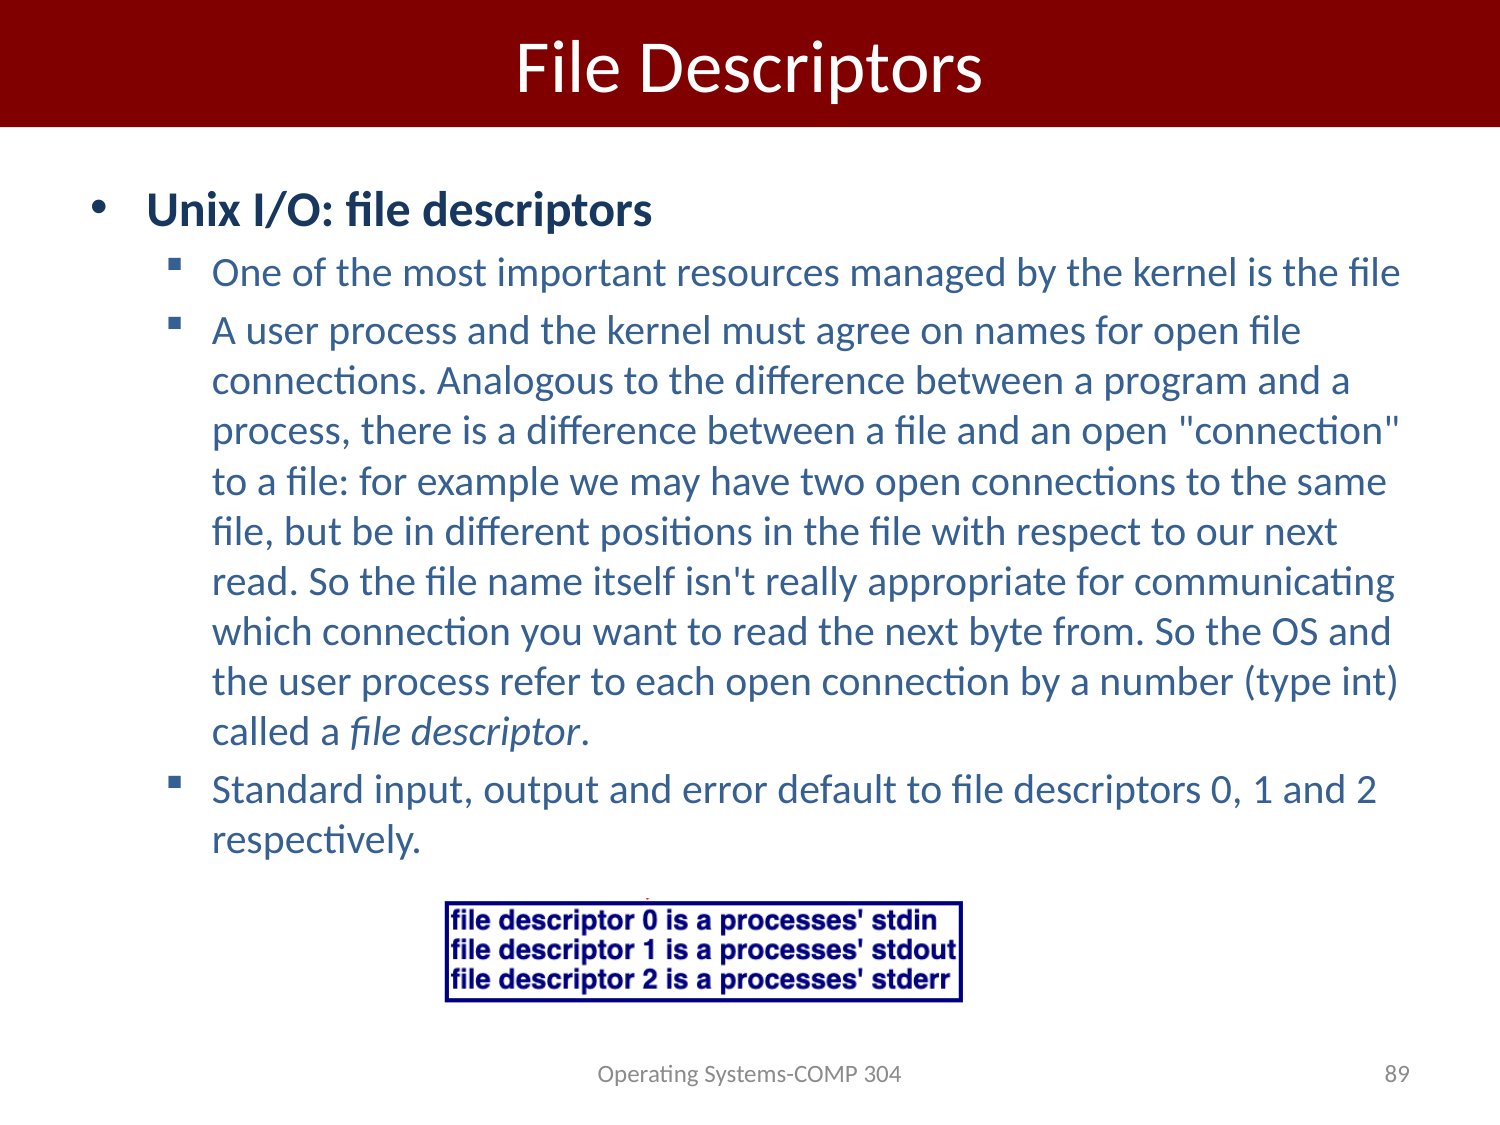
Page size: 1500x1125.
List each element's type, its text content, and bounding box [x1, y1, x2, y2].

picture [425, 898, 988, 1014]
title File Descriptors [0, 0, 1500, 128]
list Unix I/O: file descriptors One of the most important resources managed by the kernel is the file A user process and the kernel must agree on names for open file connections. Analogous to the difference between a program and a process, there is a difference between a file and an open "connection" to a file: for example we may have two open connections to the same file, but be in different positions in the file with respect to our next read. So the file name itself isn't really appropriate for communicating which connection you want to read the next byte from. So the OS and the user process refer to each open connection by a number (type int) called a file descriptor. Standard input, output and error default to file descriptors 0, 1 and 2 respectively. [75, 168, 1425, 1005]
